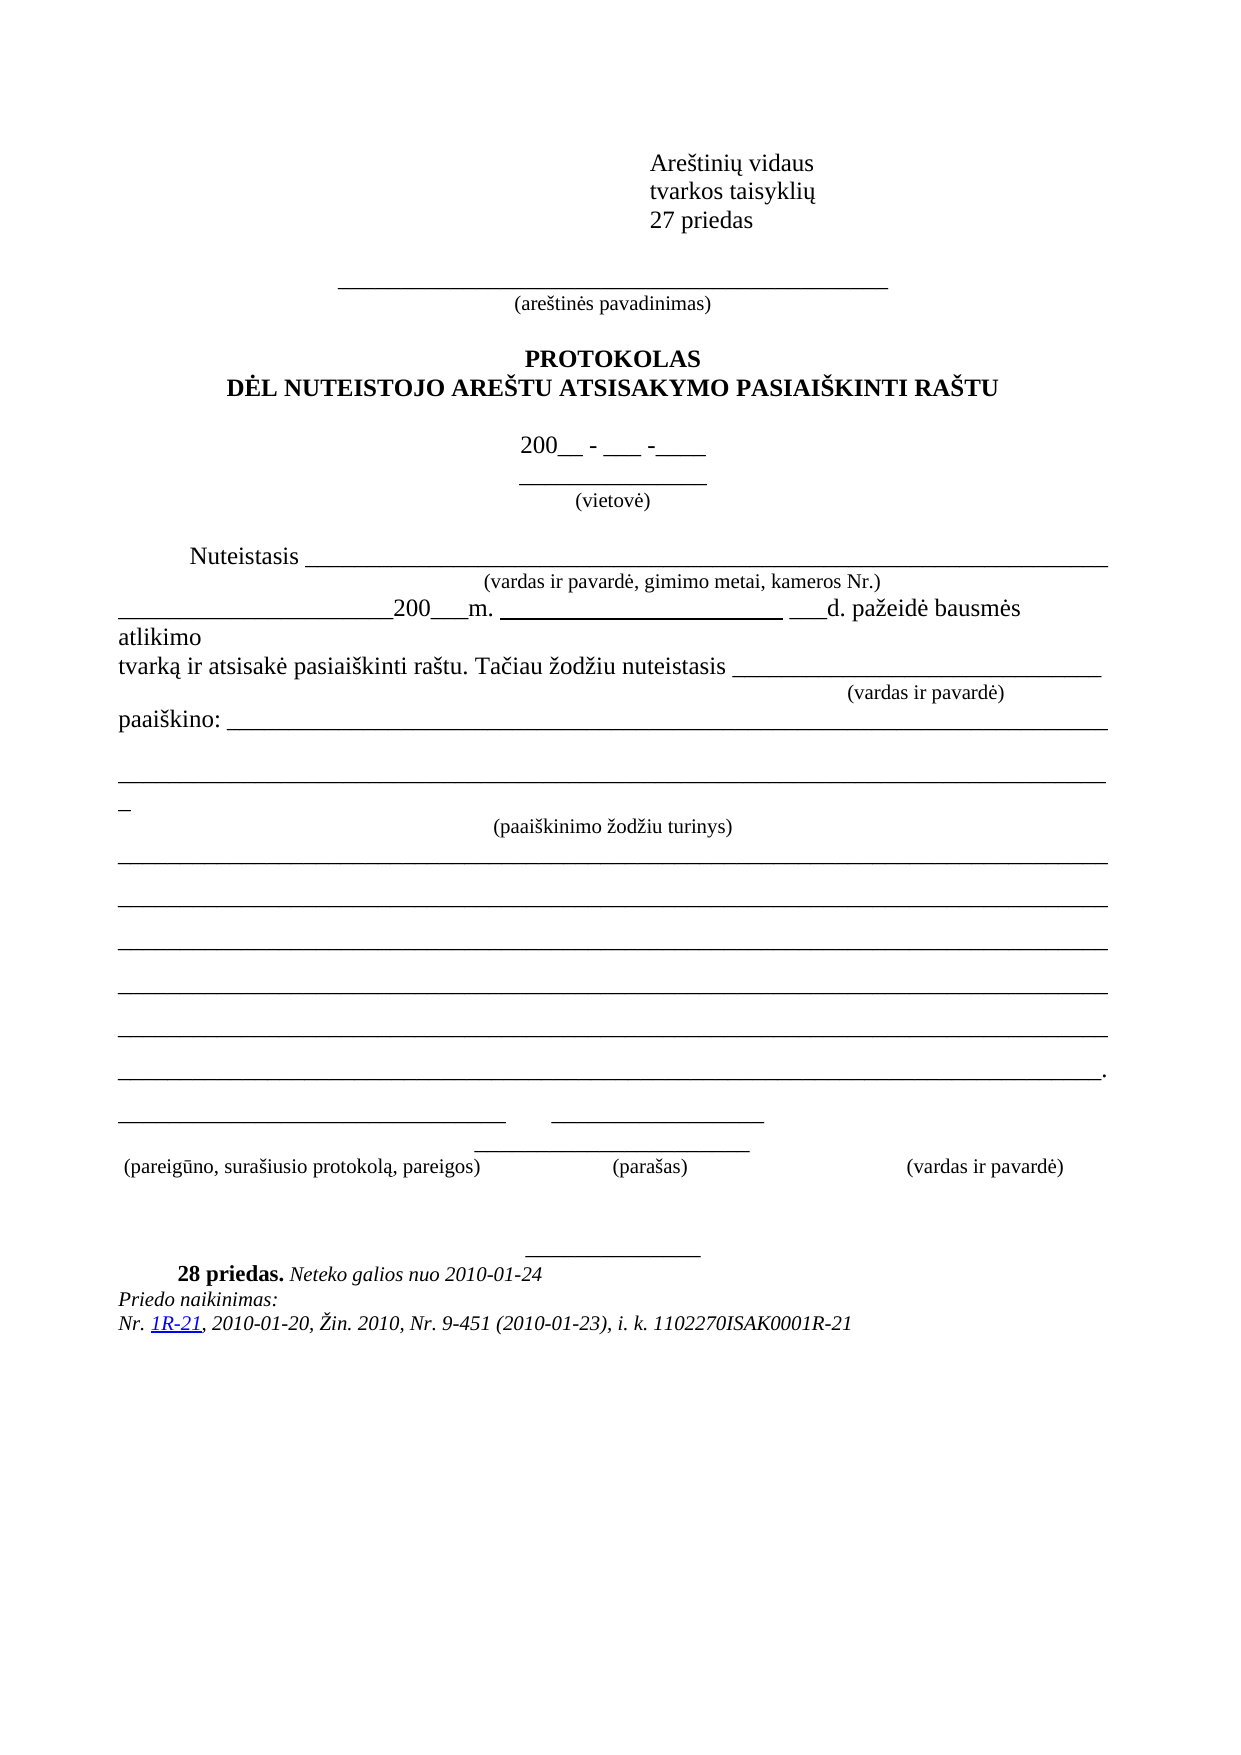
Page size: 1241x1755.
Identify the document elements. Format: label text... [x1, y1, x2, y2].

text (pareigūno, surašiusio protokolą, pareigos) (parašas) (vardas ir pavardė) [118, 1154, 1107, 1178]
text Nuteistasis [118, 541, 1107, 569]
text 200__ - ___ -____ [118, 430, 1107, 459]
text (vardas ir pavardė, gimimo metai, kameros Nr.) [118, 569, 1107, 593]
text tvarkos taisyklių [118, 176, 1107, 205]
text Areštinių vidaus [649, 148, 1107, 176]
text (vardas ir pavardė) [118, 680, 1107, 704]
text ______________________200___m. ___d. pažeidė bausmės atlikimo [118, 593, 1107, 651]
text _______________ [118, 459, 1107, 488]
text paaiškino: [118, 704, 1107, 733]
text _______________________________ _________________ ______________________ [118, 1097, 1107, 1154]
text DĖL NUTEISTOJO AREŠTU ATSISAKYMO PASIAIŠKINTI RAŠTU [118, 373, 1107, 402]
text ______________ [118, 1231, 1107, 1260]
text (vietovė) [118, 488, 1107, 512]
text ________________________________________________________________________________ [118, 757, 1107, 814]
text 28 priedas. Neteko galios nuo 2010-01-24 [118, 1260, 1107, 1286]
text PROTOKOLAS [118, 344, 1107, 373]
text (areštinės pavadinimas) [118, 291, 1107, 315]
text 27 priedas [118, 205, 1107, 234]
text ____________________________________________ [118, 263, 1107, 291]
text tvarką ir atsisakė pasiaiškinti raštu. Tačiau žodžiu nuteistasis [118, 651, 1107, 680]
text . [118, 1054, 1107, 1083]
text (paaiškinimo žodžiu turinys) [118, 814, 1107, 838]
text Nr. 1R-21, 2010-01-20, Žin. 2010, Nr. 9-451 (2010-01-23), i. k. 1102270ISAK0001R-21 [118, 1311, 1107, 1334]
text Priedo naikinimas: [118, 1286, 1107, 1311]
